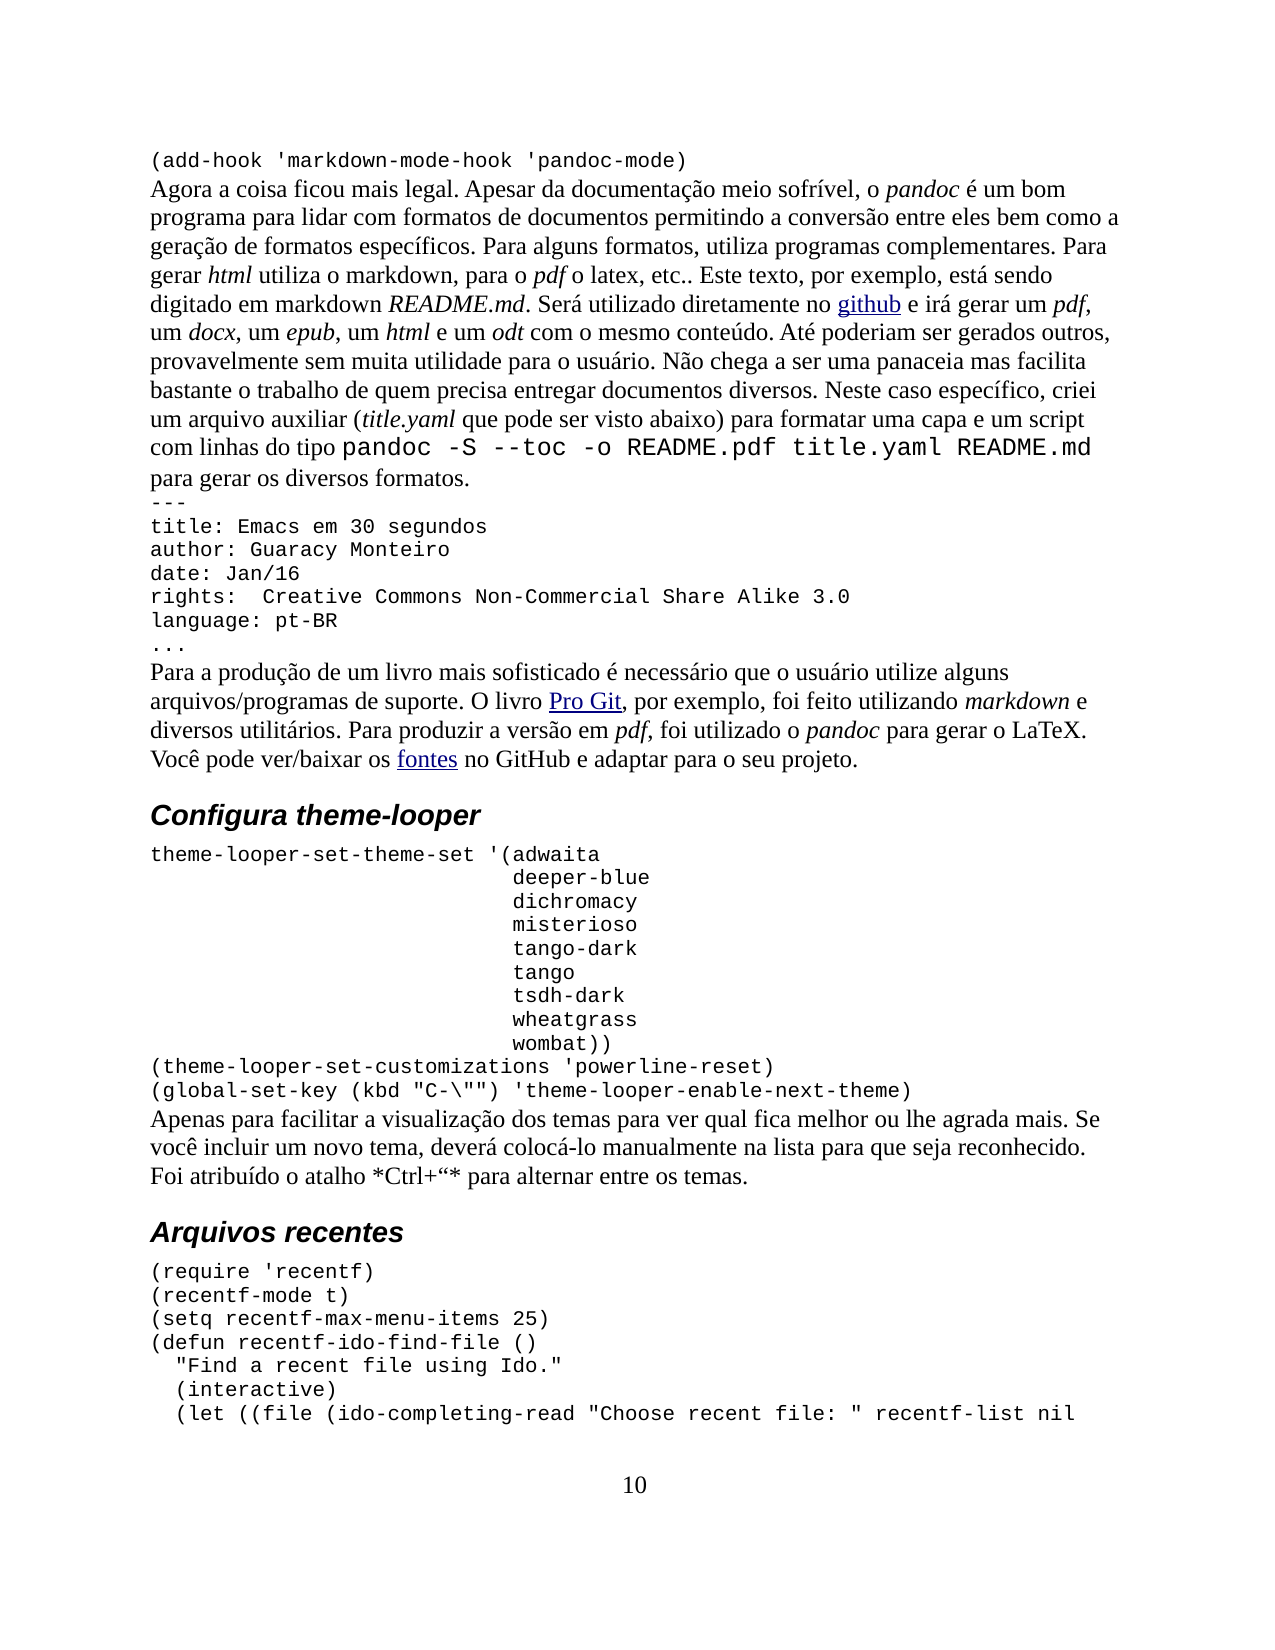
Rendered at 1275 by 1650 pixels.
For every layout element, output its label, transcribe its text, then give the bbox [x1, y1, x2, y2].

text (add-hook 'markdown-mode-hook 'pandoc-mode) [150, 150, 1125, 174]
subtitle Arquivos recentes [150, 1215, 1125, 1248]
text author: Guaracy Monteiro [150, 539, 1125, 563]
text wheatgrass [150, 1009, 1125, 1033]
text --- [150, 492, 1125, 516]
text (theme-looper-set-customizations 'powerline-reset) [150, 1056, 1125, 1080]
text tango-dark [150, 938, 1125, 962]
text (require 'recentf) [150, 1261, 1125, 1284]
text (recentf-mode t) [150, 1284, 1125, 1308]
text (defun recentf-ido-find-file () [150, 1332, 1125, 1356]
text (global-set-key (kbd "C-\"") 'theme-looper-enable-next-theme) [150, 1080, 1125, 1104]
text (let ((file (ido-completing-read "Choose recent file: " recentf-list nil [150, 1403, 1125, 1426]
text ... [150, 634, 1125, 657]
text misterioso [150, 914, 1125, 938]
text tango [150, 962, 1125, 985]
subtitle Configura theme-looper [150, 797, 1125, 831]
text (setq recentf-max-menu-items 25) [150, 1308, 1125, 1332]
text (interactive) [150, 1379, 1125, 1403]
text deeper-blue [150, 867, 1125, 891]
text rights: Creative Commons Non-Commercial Share Alike 3.0 [150, 587, 1125, 610]
text wombat)) [150, 1033, 1125, 1056]
text tsdh-dark [150, 985, 1125, 1009]
text title: Emacs em 30 segundos [150, 516, 1125, 539]
text language: pt-BR [150, 610, 1125, 634]
text "Find a recent file using Ido." [150, 1356, 1125, 1379]
text date: Jan/16 [150, 563, 1125, 587]
text Apenas para facilitar a visualização dos temas para ver qual fica melhor ou lhe agrada mais. Se você incluir um novo tema, deverá colocá-lo manualmente na lista para que seja reconhecido. Foi atribuído o atalho *Ctrl+“* para alternar entre os temas. [150, 1104, 1125, 1190]
text Agora a coisa ficou mais legal. Apesar da documentação meio sofrível, o pandoc é um bom programa para lidar com formatos de documentos permitindo a conversão entre eles bem como a geração de formatos específicos. Para alguns formatos, utiliza programas complementares. Para gerar html utiliza o markdown, para o pdf o latex, etc.. Este texto, por exemplo, está sendo digitado em markdown README.md. Será utilizado diretamente no github e irá gerar um pdf, um docx, um epub, um html e um odt com o mesmo conteúdo. Até poderiam ser gerados outros, provavelmente sem muita utilidade para o usuário. Não chega a ser uma panaceia mas facilita bastante o trabalho de quem precisa entregar documentos diversos. Neste caso específico, criei um arquivo auxiliar (title.yaml que pode ser visto abaixo) para formatar uma capa e um script com linhas do tipo pandoc -S --toc -o README.pdf title.yaml README.md para gerar os diversos formatos. [150, 174, 1125, 492]
text dichromacy [150, 891, 1125, 914]
text Para a produção de um livro mais sofisticado é necessário que o usuário utilize alguns arquivos/programas de suporte. O livro Pro Git, por exemplo, foi feito utilizando markdown e diversos utilitários. Para produzir a versão em pdf, foi utilizado o pandoc para gerar o LaTeX. Você pode ver/baixar os fontes no GitHub e adaptar para o seu projeto. [150, 657, 1125, 772]
text theme-looper-set-theme-set '(adwaita [150, 843, 1125, 867]
